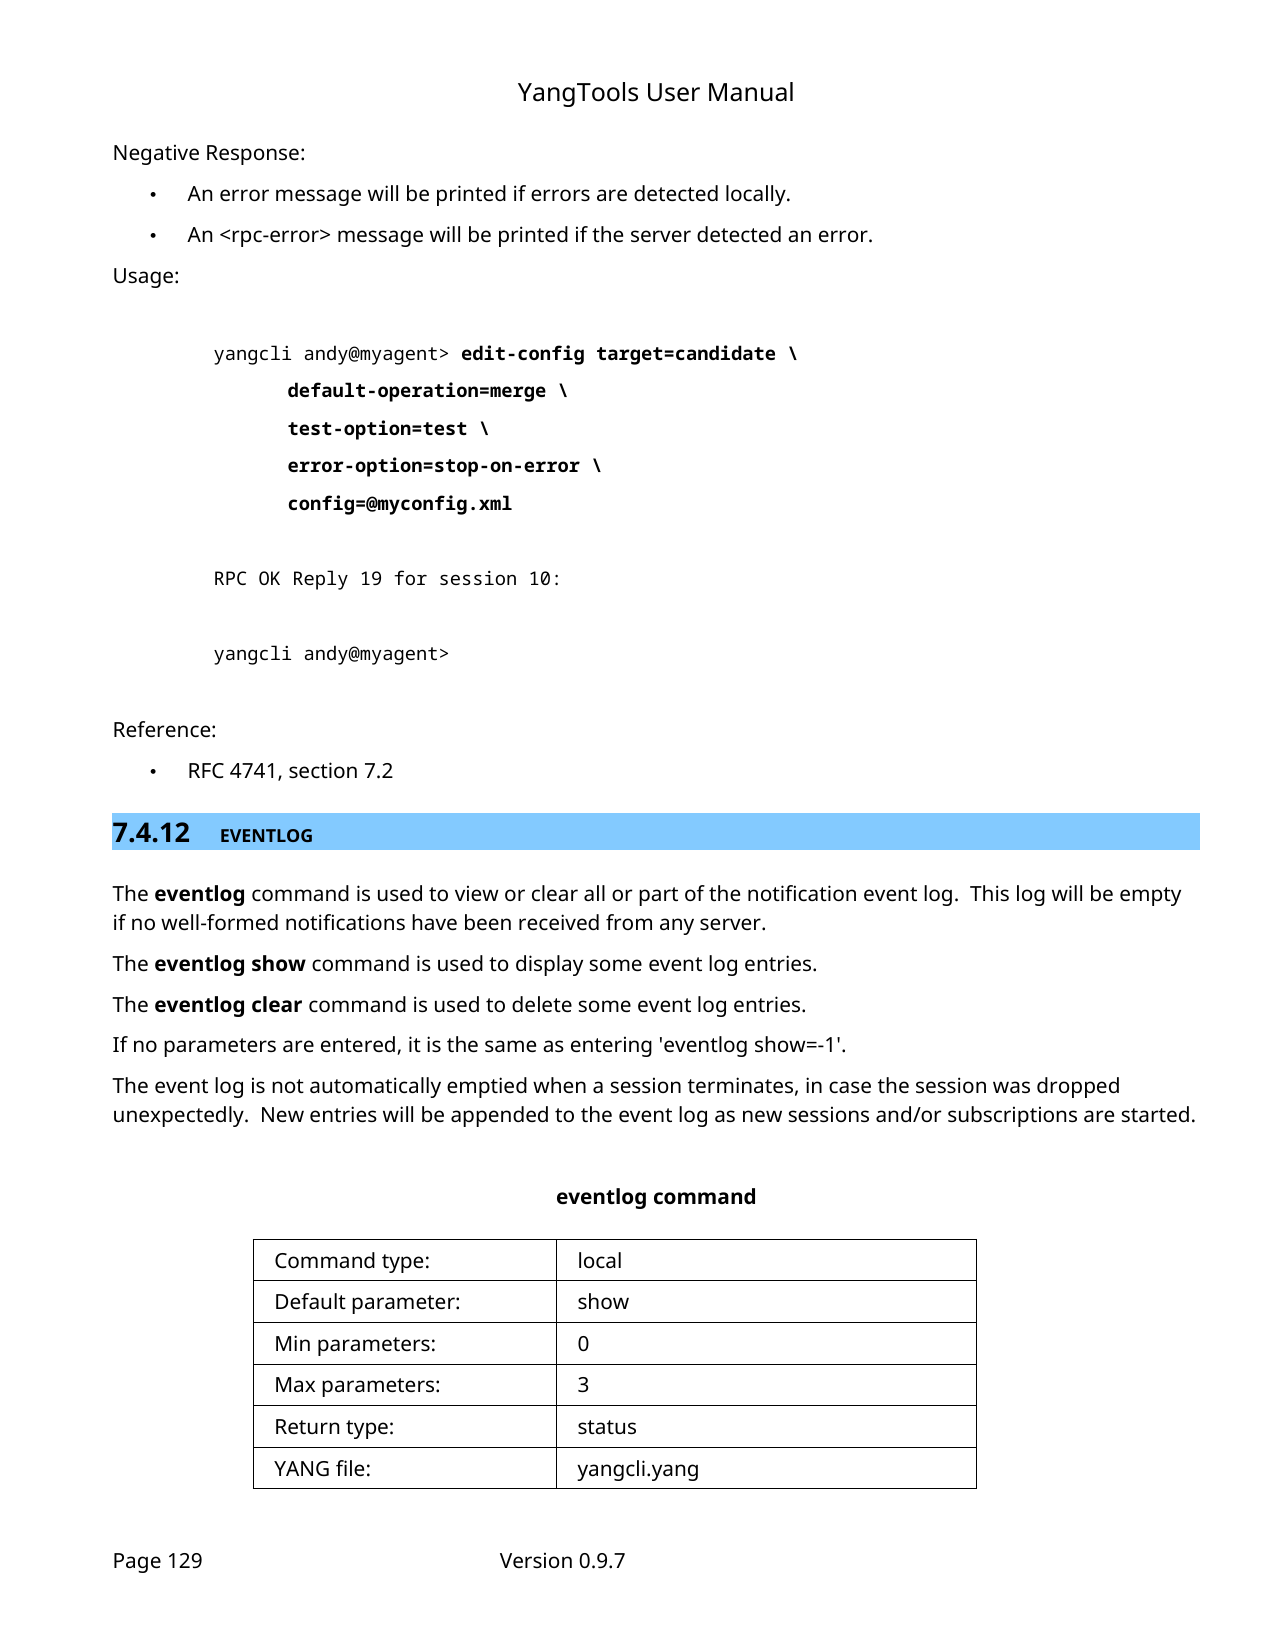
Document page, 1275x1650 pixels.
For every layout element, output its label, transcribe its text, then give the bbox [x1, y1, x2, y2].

table_cell Default parameter: [254, 1281, 556, 1322]
list An <rpc-error> message will be printed if the server detected an error. [150, 220, 1200, 249]
table_cell 3 [557, 1365, 976, 1405]
text yangcli andy@myagent> [139, 640, 1200, 665]
table_header Command type: [254, 1240, 556, 1280]
text Reference: [112, 715, 1200, 743]
text The eventlog command is used to view or clear all or part of the notification event log. This log will be empty if no well-formed notifications have been received from any server. [112, 879, 1200, 936]
text Negative Response: [112, 138, 1200, 167]
list An error message will be printed if errors are detected locally. [150, 179, 1200, 208]
text If no parameters are entered, it is the same as entering 'eventlog show=-1'. [112, 1031, 1200, 1059]
text test-option=test \ [139, 415, 1200, 440]
text yangcli andy@myagent> edit-config target=candidate \ [139, 340, 1200, 365]
table_cell Min parameters: [254, 1323, 556, 1363]
text error-option=stop-on-error \ [139, 452, 1200, 478]
subtitle eventlog [112, 813, 1200, 850]
table_cell show [557, 1281, 976, 1322]
text config=@myconfig.xml [139, 490, 1200, 515]
subtitle eventlog command [127, 1182, 1185, 1210]
text RPC OK Reply 19 for session 10: [139, 565, 1200, 590]
text Usage: [112, 261, 1200, 290]
table_cell status [557, 1406, 976, 1447]
text The eventlog clear command is used to delete some event log entries. [112, 990, 1200, 1018]
text The event log is not automatically emptied when a session terminates, in case the session was dropped unexpectedly. New entries will be appended to the event log as new sessions and/or subscriptions are started. [112, 1072, 1200, 1128]
table_cell yangcli.yang [557, 1448, 976, 1488]
table_cell YANG file: [254, 1448, 556, 1488]
text The eventlog show command is used to display some event log entries. [112, 949, 1200, 977]
list RFC 4741, section 7.2 [150, 756, 1200, 784]
table_cell Max parameters: [254, 1365, 556, 1405]
table_cell Return type: [254, 1406, 556, 1447]
text default-operation=merge \ [139, 377, 1200, 403]
table_header local [557, 1240, 976, 1280]
table_cell 0 [557, 1323, 976, 1363]
